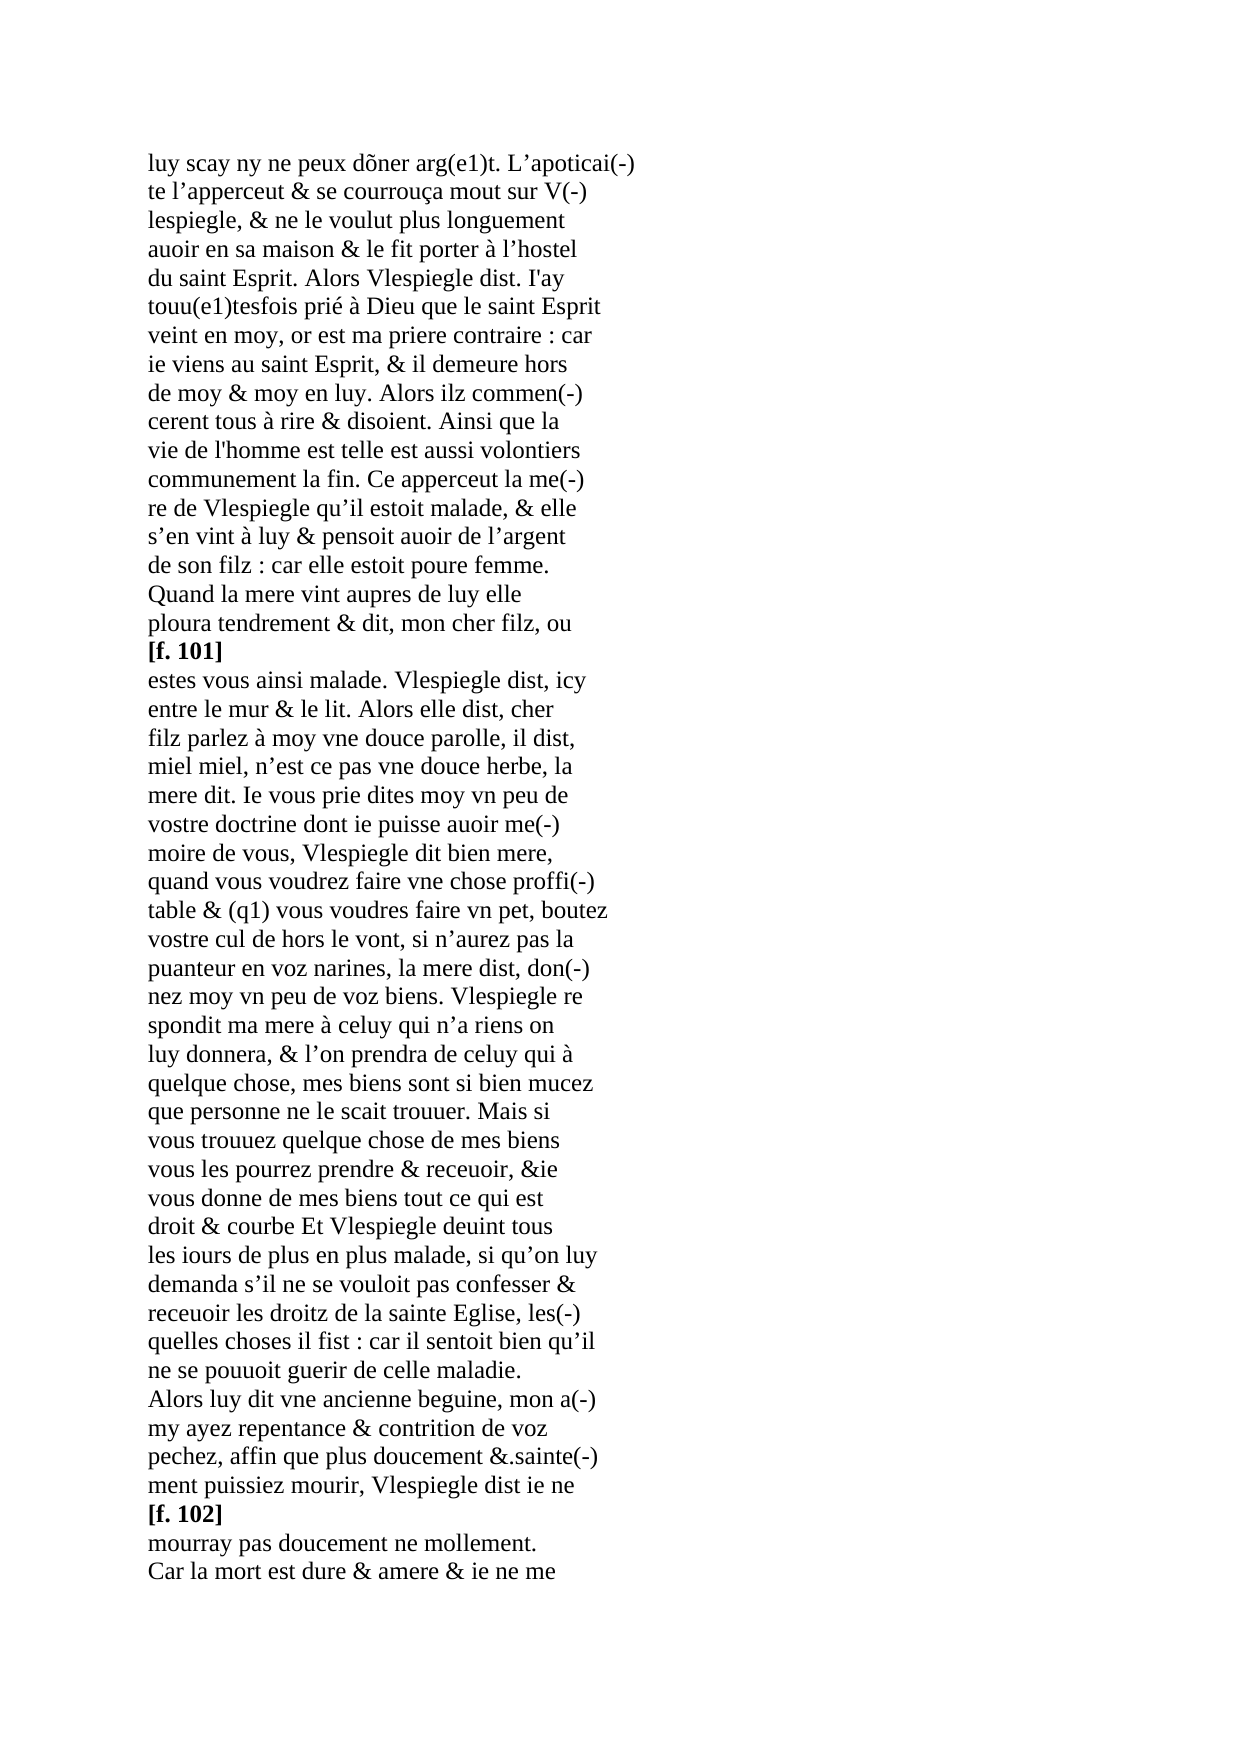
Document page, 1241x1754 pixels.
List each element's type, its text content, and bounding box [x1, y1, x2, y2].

text estes vous ainsi malade. Vlespiegle dist, icy entre le mur & le lit. Alors elle dist, cher filz parlez à moy vne douce parolle, il dist, miel miel, n’est ce pas vne douce herbe, la mere dit. Ie vous prie dites moy vn peu de vostre doctrine dont ie puisse auoir me(-) moire de vous, Vlespiegle dit bien mere, quand vous voudrez faire vne chose proffi(-) table & (q1) vous voudres faire vn pet, boutez vostre cul de hors le vont, si n’aurez pas la puanteur en voz narines, la mere dist, don(-) nez moy vn peu de voz biens. Vlespiegle re spondit ma mere à celuy qui n’a riens on luy donnera, & l’on prendra de celuy qui à quelque chose, mes biens sont si bien mucez que personne ne le scait trouuer. Mais si vous trouuez quelque chose de mes biens vous les pourrez prendre & receuoir, &ie vous donne de mes biens tout ce qui est droit & courbe Et Vlespiegle deuint tous les iours de plus en plus malade, si qu’on luy demanda s’il ne se vouloit pas confesser & receuoir les droitz de la sainte Eglise, les(-) quelles choses il fist : car il sentoit bien qu’il ne se pouuoit guerir de celle maladie. Alors luy dit vne ancienne beguine, mon a(-) my ayez repentance & contrition de voz pechez, affin que plus doucement &.sainte(-) ment puissiez mourir, Vlespiegle dist ie ne [f. 102] [148, 665, 1093, 1528]
text luy scay ny ne peux dõner arg(e1)t. L’apoticai(-) te l’apperceut & se courrouça mout sur V(-) lespiegle, & ne le voulut plus longuement auoir en sa maison & le fit porter à l’hostel du saint Esprit. Alors Vlespiegle dist. I'ay touu(e1)tesfois prié à Dieu que le saint Esprit veint en moy, or est ma priere contraire : car ie viens au saint Esprit, & il demeure hors de moy & moy en luy. Alors ilz commen(-) cerent tous à rire & disoient. Ainsi que la vie de l'homme est telle est aussi volontiers communement la fin. Ce apperceut la me(-) re de Vlespiegle qu’il estoit malade, & elle s’en vint à luy & pensoit auoir de l’argent de son filz : car elle estoit poure femme. Quand la mere vint aupres de luy elle ploura tendrement & dit, mon cher filz, ou [f. 101] [148, 148, 1093, 665]
text mourray pas doucement ne mollement. Car la mort est dure & amere & ie ne me [148, 1528, 1093, 1585]
